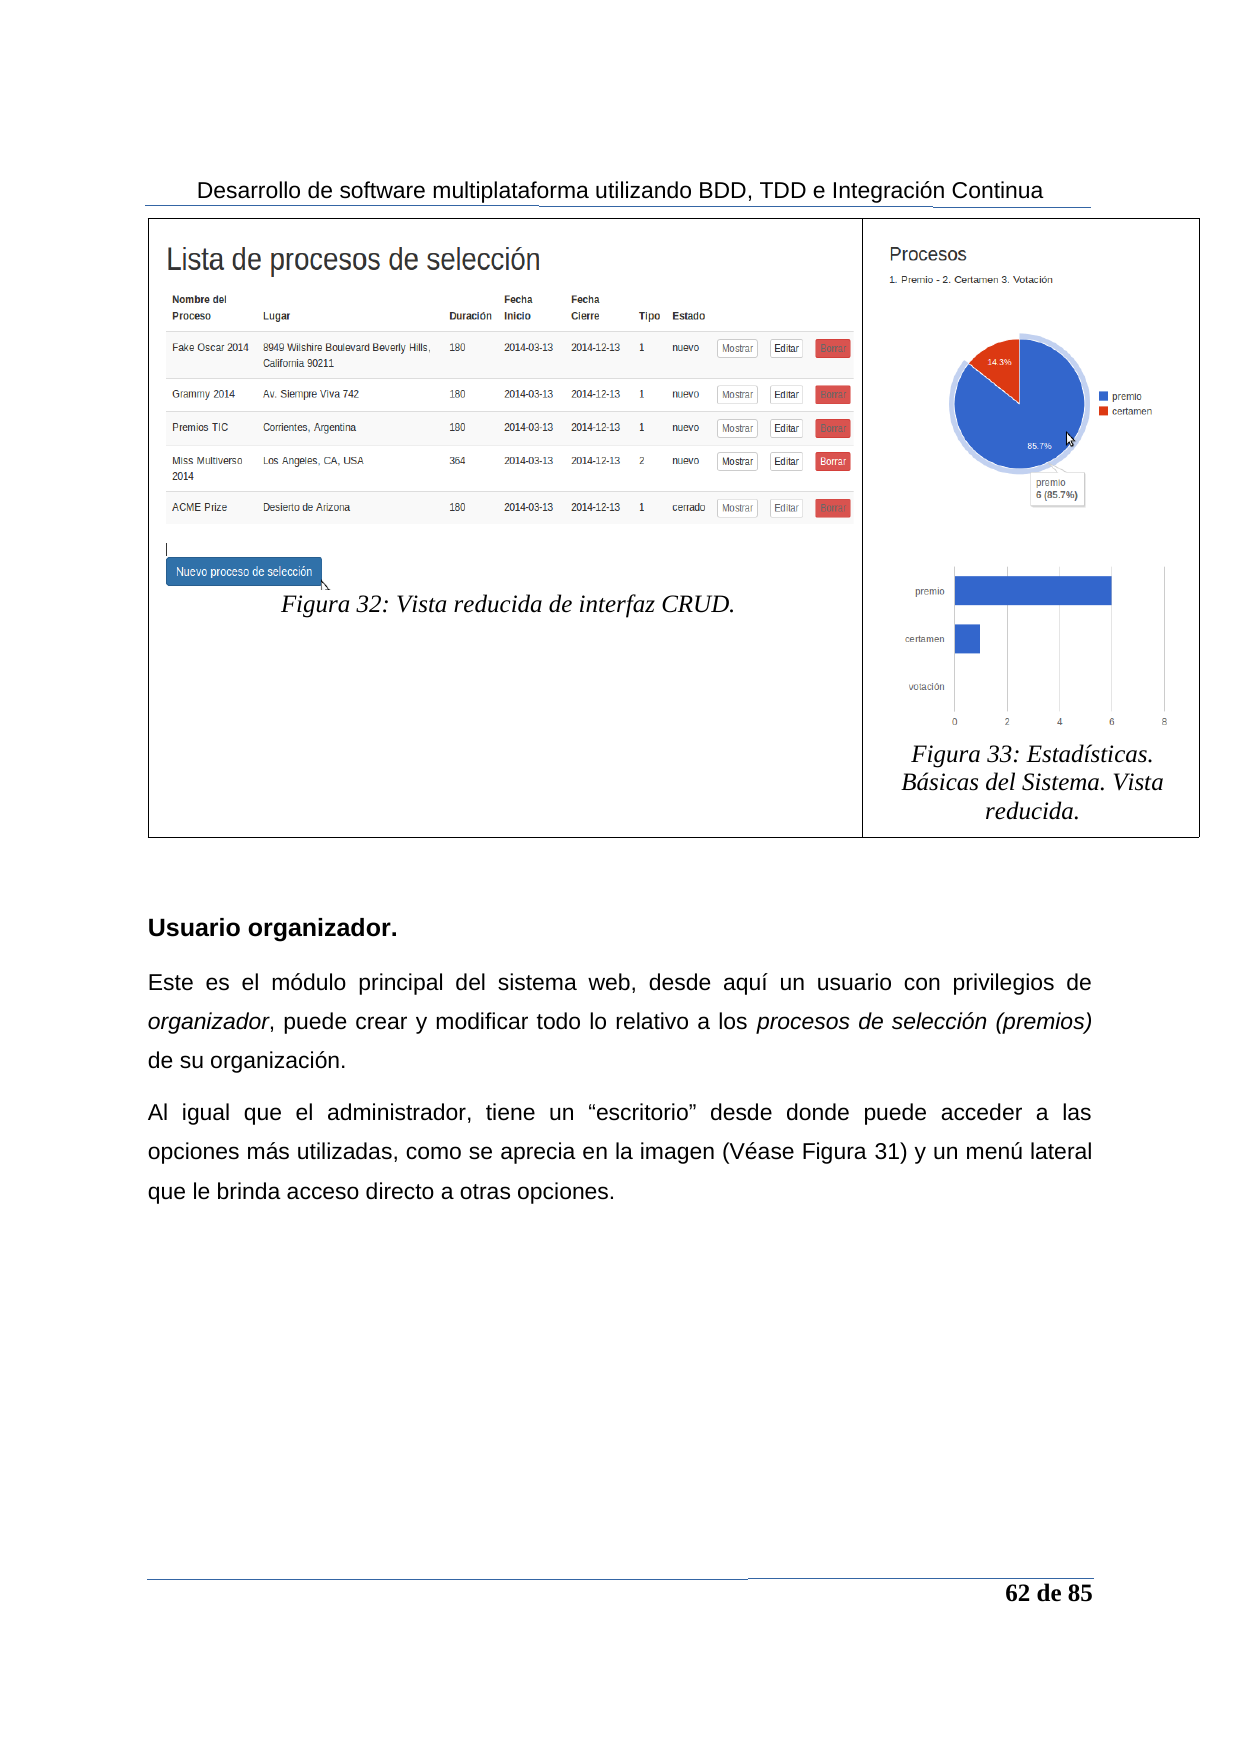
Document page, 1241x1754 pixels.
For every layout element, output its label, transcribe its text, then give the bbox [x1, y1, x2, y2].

subtitle Usuario organizador. [148, 913, 1093, 942]
text Al igual que el administrador, tiene un “escritorio” desde donde puede acceder a las opciones más utilizadas, como se aprecia en la imagen (Véase Figura 31) y un menú lateral que le brinda acceso directo a otras opciones. [148, 1099, 1093, 1204]
text Este es el módulo principal del sistema web, desde aquí un usuario con privilegios de organizador, puede crear y modificar todo lo relativo a los procesos de selección (premios) de su organización. [148, 968, 1093, 1074]
picture [162, 242, 854, 590]
picture [877, 242, 1188, 739]
table_header [863, 219, 1199, 837]
table_header [149, 219, 862, 837]
